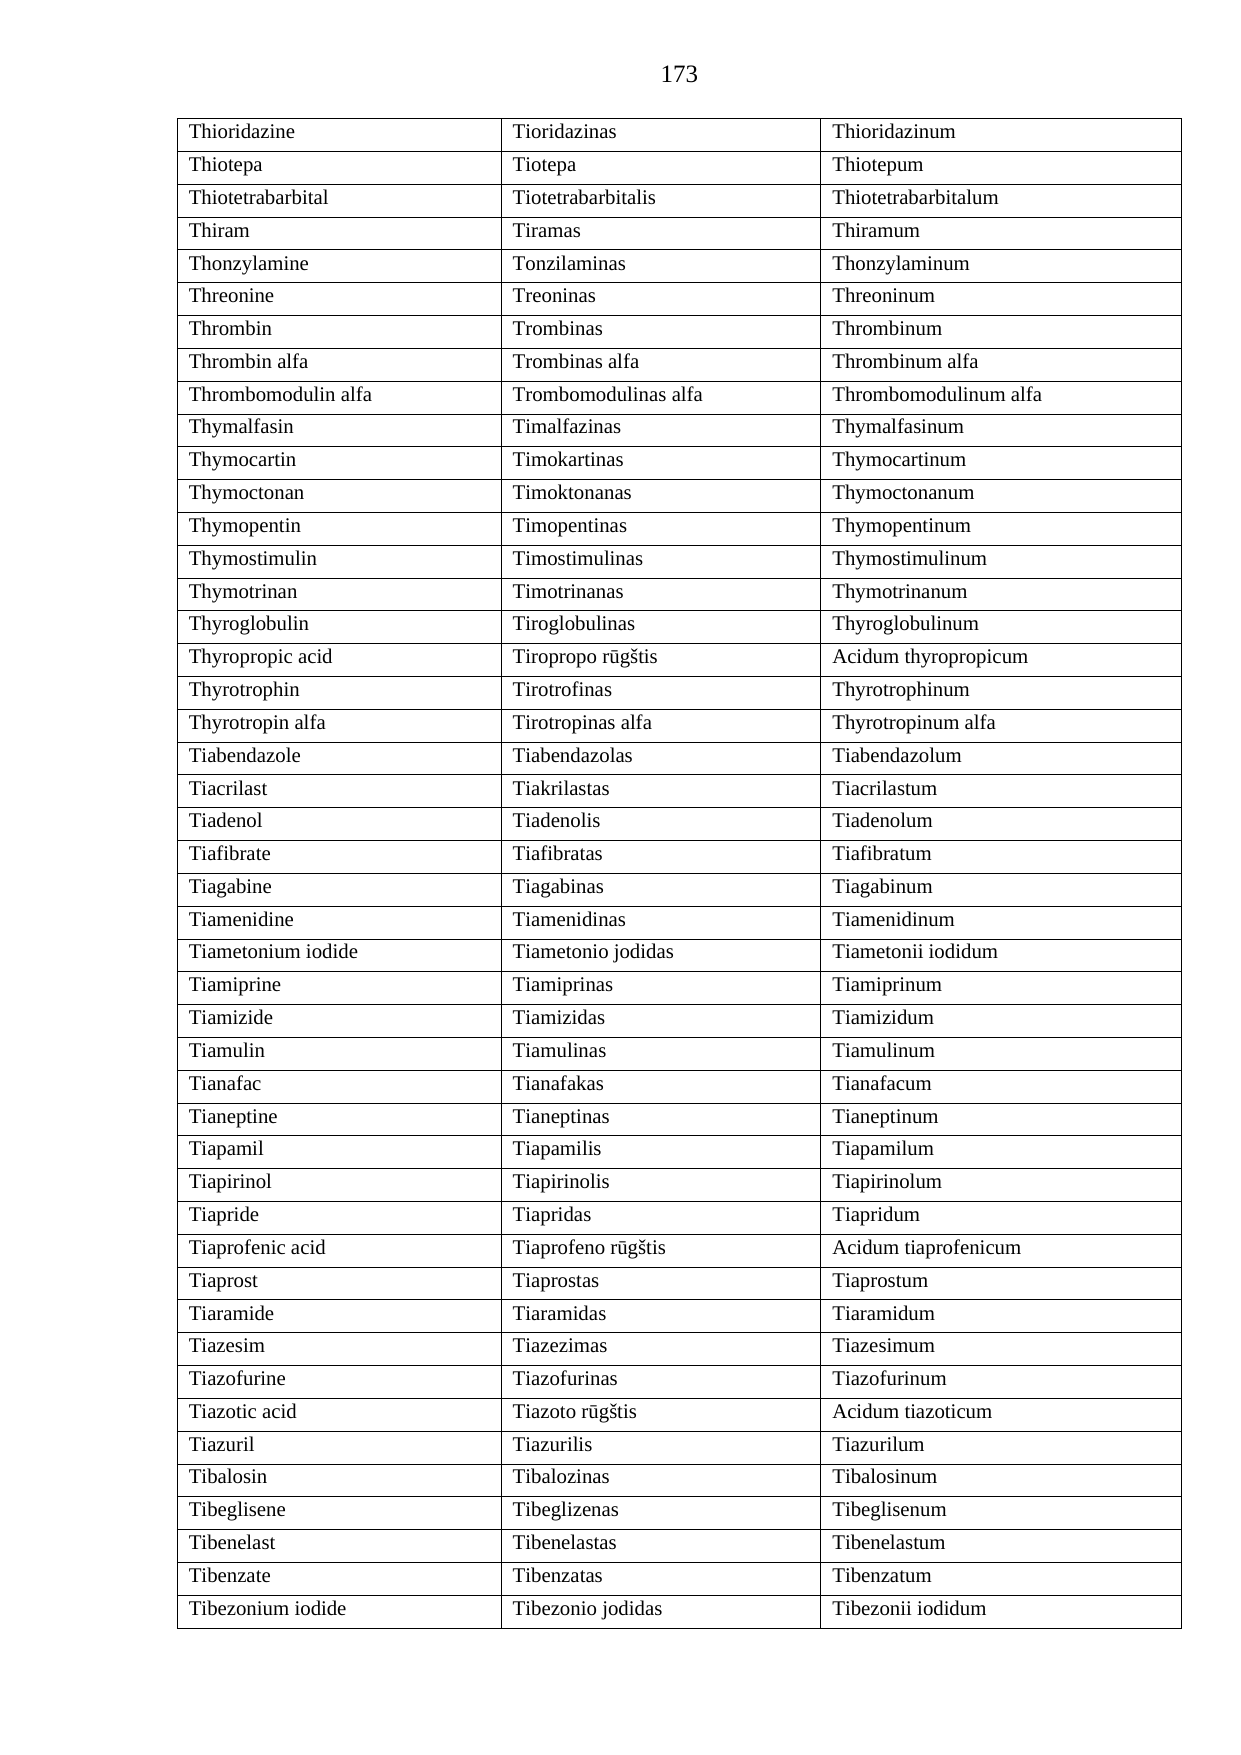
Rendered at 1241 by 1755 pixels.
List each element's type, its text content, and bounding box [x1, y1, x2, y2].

table_cell Tibeglizenas [502, 1497, 820, 1529]
table_cell Thrombomodulin alfa [178, 382, 501, 413]
table_cell Timotrinanas [502, 579, 820, 610]
table_cell Tiapirinolis [502, 1169, 820, 1201]
table_cell Tibeglisenum [821, 1497, 1181, 1529]
table_cell Tiapirinolum [821, 1169, 1181, 1201]
table_cell Timopentinas [502, 513, 820, 545]
table_cell Tiapamilum [821, 1136, 1181, 1168]
table_cell Tiafibrate [178, 841, 501, 873]
table_cell Tiabendazolas [502, 743, 820, 774]
table_cell Thymoctonan [178, 480, 501, 512]
table_cell Trombinas alfa [502, 349, 820, 381]
table_cell Tiaprostas [502, 1268, 820, 1299]
table_cell Tiagabine [178, 874, 501, 906]
table_cell Thymopentin [178, 513, 501, 545]
table_cell Thonzylaminum [821, 250, 1181, 282]
table_cell Thrombinum [821, 316, 1181, 348]
table_cell Tiazofurinum [821, 1366, 1181, 1398]
table_cell Tibenzate [178, 1563, 501, 1595]
table_cell Tiamulinum [821, 1038, 1181, 1070]
table_cell Thyrotropinum alfa [821, 710, 1181, 742]
table_cell Tibezonium iodide [178, 1596, 501, 1627]
table_cell Tianeptinum [821, 1104, 1181, 1135]
table_cell Tiamenidinum [821, 907, 1181, 938]
table_cell Thyroglobulinum [821, 611, 1181, 643]
table_cell Tibenzatum [821, 1563, 1181, 1595]
table_cell Tiametonio jodidas [502, 940, 820, 971]
table_cell Timoktonanas [502, 480, 820, 512]
table_cell Tiotetrabarbitalis [502, 185, 820, 217]
table_cell Tibenelastum [821, 1530, 1181, 1562]
table_cell Tibenelastas [502, 1530, 820, 1562]
table_cell Tiapirinol [178, 1169, 501, 1201]
table_cell Thrombin [178, 316, 501, 348]
table_cell Thioridazine [178, 119, 501, 151]
table_cell Tibezonio jodidas [502, 1596, 820, 1627]
table_cell Tibenelast [178, 1530, 501, 1562]
table_cell Thymalfasinum [821, 415, 1181, 446]
table_cell Tibeglisene [178, 1497, 501, 1529]
table_cell Tiapamil [178, 1136, 501, 1168]
table_cell Trombomodulinas alfa [502, 382, 820, 413]
table_cell Tiaramidas [502, 1300, 820, 1332]
table_cell Tiametonii iodidum [821, 940, 1181, 971]
table_cell Tiapridum [821, 1202, 1181, 1234]
table_cell Tibalosinum [821, 1465, 1181, 1496]
table_cell Tiabendazole [178, 743, 501, 774]
table_cell Acidum thyropropicum [821, 644, 1181, 676]
table_cell Tianafakas [502, 1071, 820, 1102]
table_cell Acidum tiazoticum [821, 1399, 1181, 1431]
table_cell Threonine [178, 283, 501, 315]
table_cell Thyrotrophinum [821, 677, 1181, 709]
table_cell Tirotrofinas [502, 677, 820, 709]
table_cell Tiadenolum [821, 808, 1181, 840]
table_cell Tianeptine [178, 1104, 501, 1135]
table_cell Thonzylamine [178, 250, 501, 282]
table_cell Timalfazinas [502, 415, 820, 446]
table_cell Thymalfasin [178, 415, 501, 446]
table_cell Tianeptinas [502, 1104, 820, 1135]
table_cell Tiaprofeno rūgštis [502, 1235, 820, 1267]
table_cell Tiagabinum [821, 874, 1181, 906]
table_cell Acidum tiaprofenicum [821, 1235, 1181, 1267]
table_cell Tiropropo rūgštis [502, 644, 820, 676]
table_cell Thyropropic acid [178, 644, 501, 676]
table_cell Tirotropinas alfa [502, 710, 820, 742]
table_cell Thiotepum [821, 152, 1181, 184]
table_cell Thymotrinan [178, 579, 501, 610]
table_cell Tiamiprinas [502, 972, 820, 1004]
table_cell Thrombinum alfa [821, 349, 1181, 381]
table_cell Thyroglobulin [178, 611, 501, 643]
table_cell Tiaramide [178, 1300, 501, 1332]
table_cell Tibalosin [178, 1465, 501, 1496]
table_cell Tiafibratum [821, 841, 1181, 873]
table_cell Thyrotrophin [178, 677, 501, 709]
table_cell Thrombomodulinum alfa [821, 382, 1181, 413]
table_cell Thymopentinum [821, 513, 1181, 545]
table_cell Tiagabinas [502, 874, 820, 906]
table_cell Tiametonium iodide [178, 940, 501, 971]
table_cell Tiazurilis [502, 1432, 820, 1463]
table_cell Tiazoto rūgštis [502, 1399, 820, 1431]
table_cell Threoninum [821, 283, 1181, 315]
table_cell Tiamenidine [178, 907, 501, 938]
table_cell Tibenzatas [502, 1563, 820, 1595]
table_cell Thiotetrabarbitalum [821, 185, 1181, 217]
table_cell Thiram [178, 218, 501, 249]
table_cell Treoninas [502, 283, 820, 315]
table_cell Tiaprofenic acid [178, 1235, 501, 1267]
table_cell Thyrotropin alfa [178, 710, 501, 742]
table_cell Tiamizidas [502, 1005, 820, 1037]
table_cell Thiramum [821, 218, 1181, 249]
table_cell Tiazesimum [821, 1333, 1181, 1365]
table_cell Thioridazinum [821, 119, 1181, 151]
table_cell Thiotetrabarbital [178, 185, 501, 217]
table_cell Tiaramidum [821, 1300, 1181, 1332]
table_cell Tiamulin [178, 1038, 501, 1070]
table_cell Thymotrinanum [821, 579, 1181, 610]
table_cell Thymoctonanum [821, 480, 1181, 512]
table_cell Tiakrilastas [502, 775, 820, 807]
table_cell Thiotepa [178, 152, 501, 184]
table_cell Thymostimulin [178, 546, 501, 577]
table_cell Thymocartinum [821, 447, 1181, 479]
table_cell Thymostimulinum [821, 546, 1181, 577]
table_cell Tiamiprine [178, 972, 501, 1004]
table_cell Tiafibratas [502, 841, 820, 873]
table_cell Tiazofurine [178, 1366, 501, 1398]
table_cell Tiazezimas [502, 1333, 820, 1365]
table_cell Tonzilaminas [502, 250, 820, 282]
table_cell Tiadenolis [502, 808, 820, 840]
table_cell Tiaprostum [821, 1268, 1181, 1299]
table_cell Tiamizide [178, 1005, 501, 1037]
table_cell Tiazesim [178, 1333, 501, 1365]
table_cell Tiaprost [178, 1268, 501, 1299]
table_cell Tiapamilis [502, 1136, 820, 1168]
table_cell Tibezonii iodidum [821, 1596, 1181, 1627]
table_cell Tiramas [502, 218, 820, 249]
table_cell Tianafac [178, 1071, 501, 1102]
table_cell Trombinas [502, 316, 820, 348]
table_cell Tioridazinas [502, 119, 820, 151]
table_cell Thymocartin [178, 447, 501, 479]
table_cell Tiazurilum [821, 1432, 1181, 1463]
table_cell Tiamulinas [502, 1038, 820, 1070]
table_cell Tiamizidum [821, 1005, 1181, 1037]
table_cell Tiotepa [502, 152, 820, 184]
table_cell Tiapridas [502, 1202, 820, 1234]
table_cell Thrombin alfa [178, 349, 501, 381]
table_cell Tiacrilastum [821, 775, 1181, 807]
table_cell Tiazotic acid [178, 1399, 501, 1431]
table_cell Tianafacum [821, 1071, 1181, 1102]
table_cell Timostimulinas [502, 546, 820, 577]
table_cell Tiazofurinas [502, 1366, 820, 1398]
table_cell Tiadenol [178, 808, 501, 840]
table_cell Tiamenidinas [502, 907, 820, 938]
table_cell Tiazuril [178, 1432, 501, 1463]
table_cell Tibalozinas [502, 1465, 820, 1496]
table_cell Tiamiprinum [821, 972, 1181, 1004]
table_cell Tiacrilast [178, 775, 501, 807]
table_cell Tiroglobulinas [502, 611, 820, 643]
table_cell Timokartinas [502, 447, 820, 479]
table_cell Tiabendazolum [821, 743, 1181, 774]
table_cell Tiapride [178, 1202, 501, 1234]
